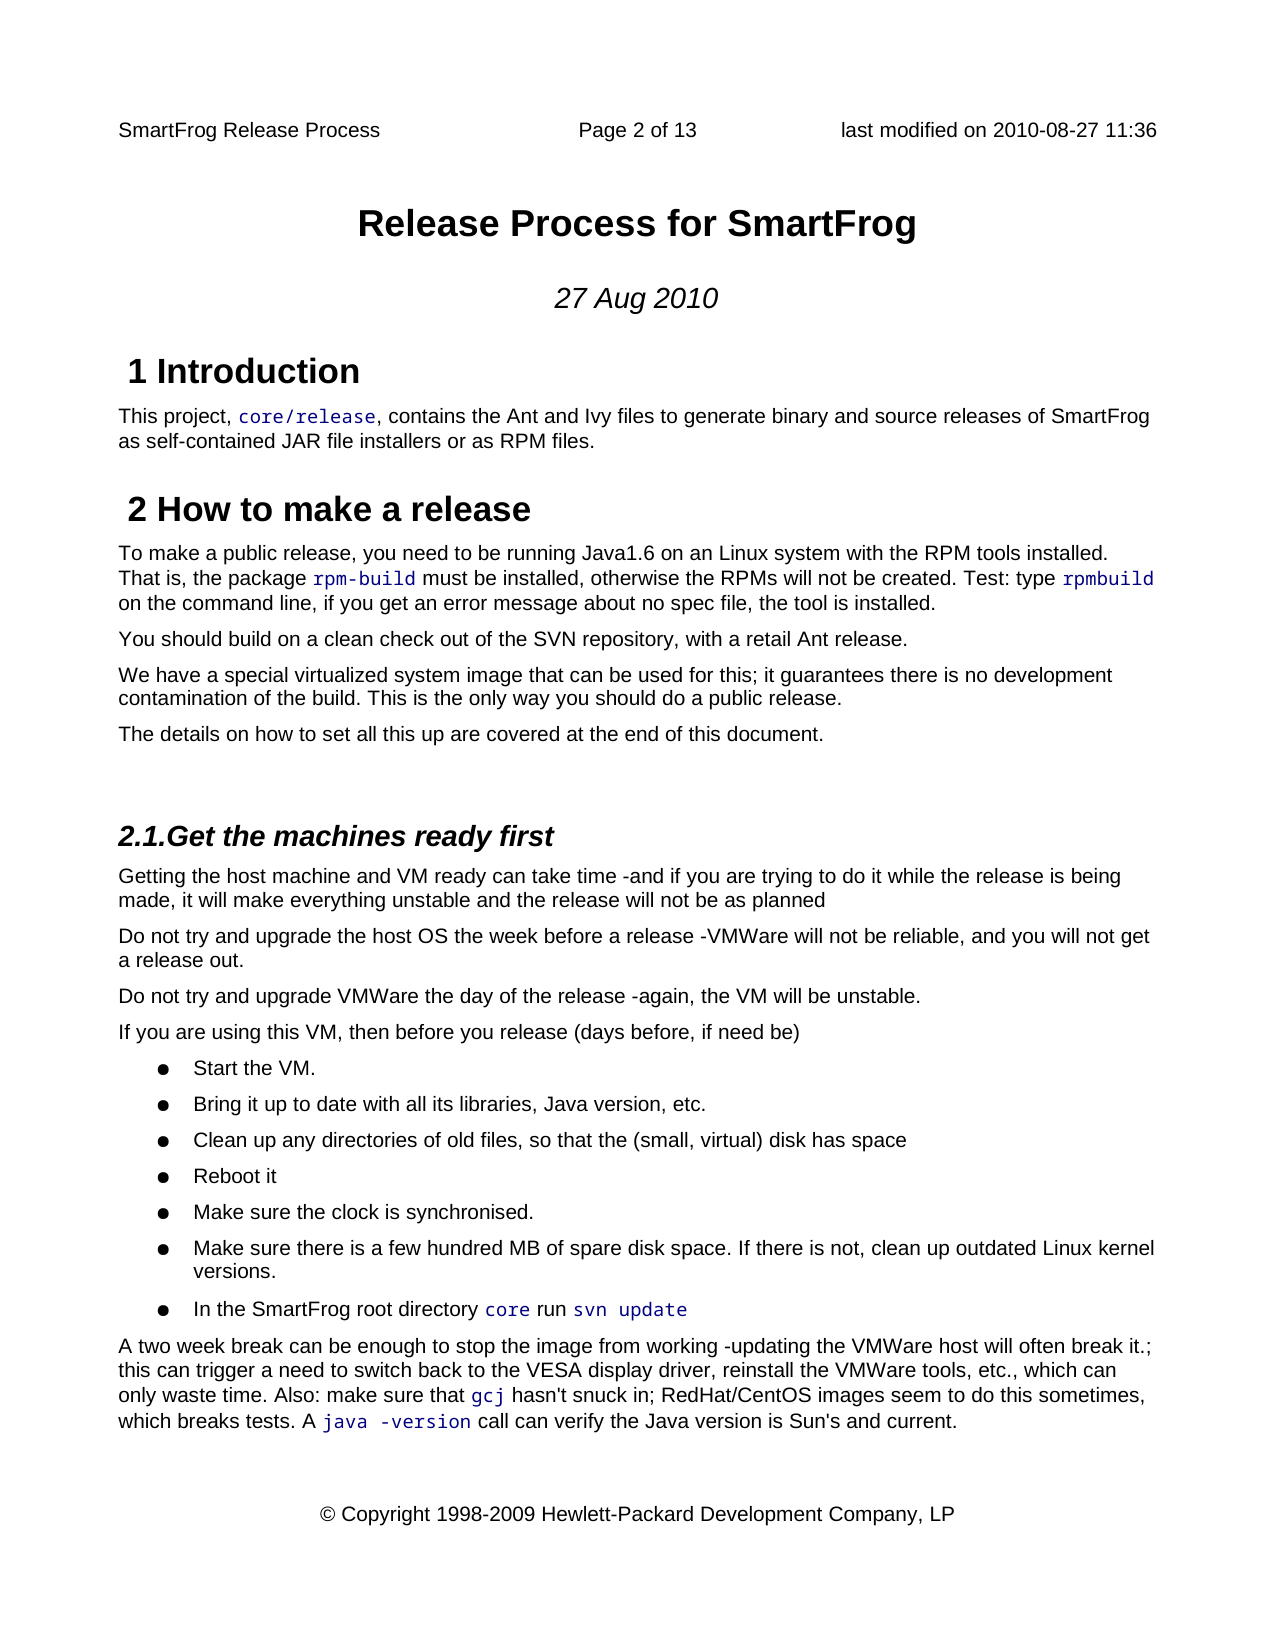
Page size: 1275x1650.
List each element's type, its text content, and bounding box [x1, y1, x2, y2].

text If you are using this VM, then before you release (days before, if need be) [118, 1020, 1157, 1044]
list Make sure there is a few hundred MB of spare disk space. If there is not, clean up outdated Linux kernel versions. [156, 1236, 1157, 1283]
text To make a public release, you need to be running Java1.6 on an Linux system with the RPM tools installed. That is, the package rpm-build must be installed, otherwise the RPMs will not be created. Test: type rpmbuild on the command line, if you get an error message about no spec file, the tool is installed. [118, 542, 1157, 615]
text Do not try and upgrade VMWare the day of the release -again, the VM will be unstable. [118, 984, 1157, 1008]
subtitle 27 Aug 2010 [118, 282, 1157, 314]
list Make sure the clock is synchronised. [156, 1200, 1157, 1224]
subtitle Introduction [118, 352, 1157, 391]
list In the SmartFrog root directory core run svn update [156, 1296, 1157, 1322]
text This project, core/release, contains the Ant and Ivy files to generate binary and source releases of SmartFrog as self-contained JAR file installers or as RPM files. [118, 403, 1157, 453]
list Clean up any directories of old files, so that the (small, virtual) disk has space [156, 1128, 1157, 1152]
text We have a special virtualized system image that can be used for this; it guarantees there is no development contamination of the build. This is the only way you should do a public release. [118, 663, 1157, 710]
list Bring it up to date with all its libraries, Java version, etc. [156, 1092, 1157, 1116]
subtitle Get the machines ready first [118, 820, 1157, 852]
text You should build on a clean check out of the SVN repository, with a retail Ant release. [118, 627, 1157, 651]
list Start the VM. [156, 1056, 1157, 1080]
subtitle How to make a release [118, 490, 1157, 529]
text Getting the host machine and VM ready can take time -and if you are trying to do it while the release is being made, it will make everything unstable and the release will not be as planned [118, 865, 1157, 912]
text Do not try and upgrade the host OS the week before a release -VMWare will not be reliable, and you will not get a release out. [118, 924, 1157, 972]
title Release Process for SmartFrog [118, 202, 1157, 244]
list Reboot it [156, 1164, 1157, 1188]
text A two week break can be enough to stop the image from working -updating the VMWare host will often break it.; this can trigger a need to switch back to the VESA display driver, reinstall the VMWare tools, etc., which can only waste time. Also: make sure that gcj hasn't snuck in; RedHat/CentOS images seem to do this sometimes, which breaks tests. A java -version call can verify the Java version is Sun's and current. [118, 1334, 1157, 1434]
text The details on how to set all this up are covered at the end of this document. [118, 723, 1157, 746]
